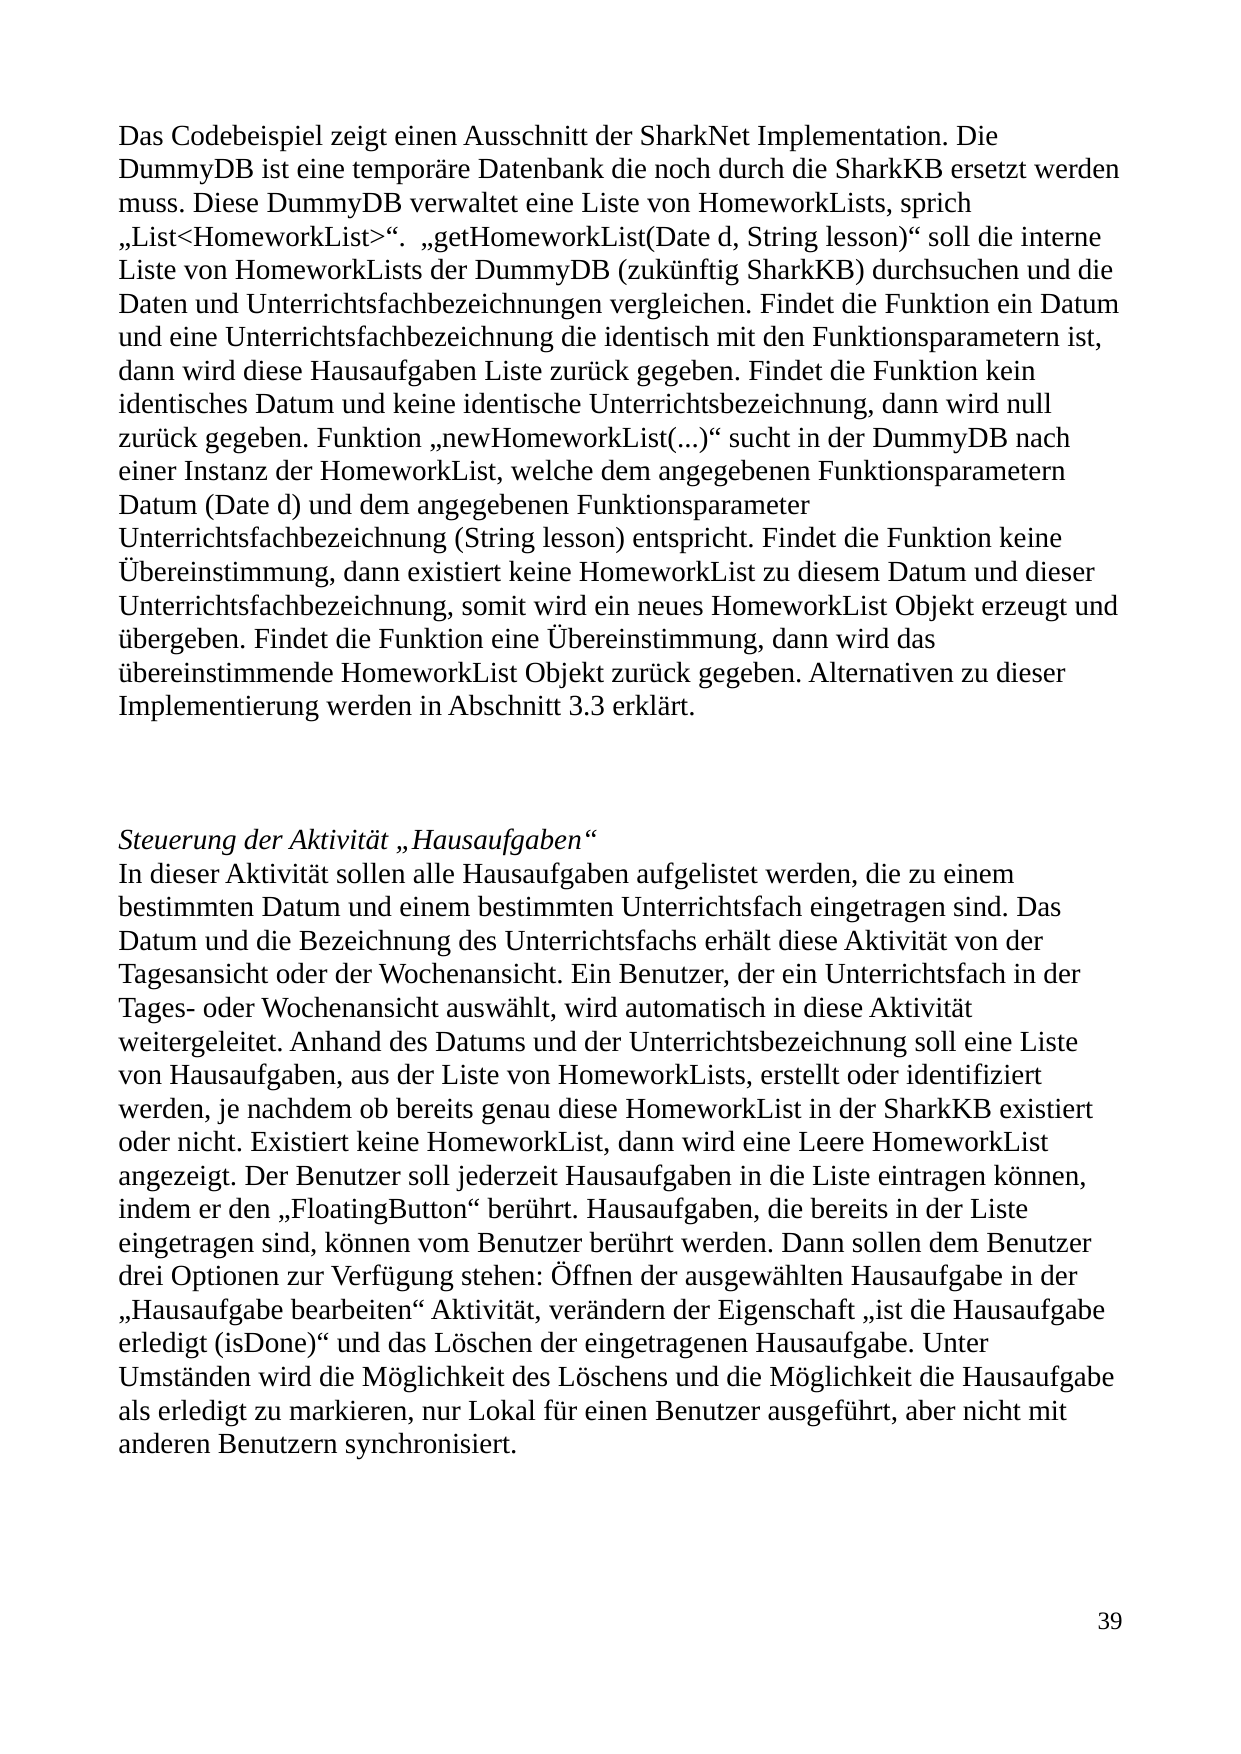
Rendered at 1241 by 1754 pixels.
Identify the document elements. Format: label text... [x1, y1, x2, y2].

subtitle In dieser Aktivität sollen alle Hausaufgaben aufgelistet werden, die zu einem bestimmten Datum und einem bestimmten Unterrichtsfach eingetragen sind. Das Datum und die Bezeichnung des Unterrichtsfachs erhält diese Aktivität von der Tagesansicht oder der Wochenansicht. Ein Benutzer, der ein Unterrichtsfach in der Tages- oder Wochenansicht auswählt, wird automatisch in diese Aktivität weitergeleitet. Anhand des Datums und der Unterrichtsbezeichnung soll eine Liste von Hausaufgaben, aus der Liste von HomeworkLists, erstellt oder identifiziert werden, je nachdem ob bereits genau diese HomeworkList in der SharkKB existiert oder nicht. Existiert keine HomeworkList, dann wird eine Leere HomeworkList angezeigt. Der Benutzer soll jederzeit Hausaufgaben in die Liste eintragen können, indem er den „FloatingButton“ berührt. Hausaufgaben, die bereits in der Liste eingetragen sind, können vom Benutzer berührt werden. Dann sollen dem Benutzer drei Optionen zur Verfügung stehen: Öffnen der ausgewählten Hausaufgabe in der „Hausaufgabe bearbeiten“ Aktivität, verändern der Eigenschaft „ist die Hausaufgabe erledigt (isDone)“ und das Löschen der eingetragenen Hausaufgabe. Unter Umständen wird die Möglichkeit des Löschens und die Möglichkeit die Hausaufgabe als erledigt zu markieren, nur Lokal für einen Benutzer ausgeführt, aber nicht mit anderen Benutzern synchronisiert. [118, 856, 1122, 1460]
subtitle Steuerung der Aktivität „Hausaufgaben“ [118, 822, 1122, 856]
subtitle Das Codebeispiel zeigt einen Ausschnitt der SharkNet Implementation. Die DummyDB ist eine temporäre Datenbank die noch durch die SharkKB ersetzt werden muss. Diese DummyDB verwaltet eine Liste von HomeworkLists, sprich „List<HomeworkList>“. „getHomeworkList(Date d, String lesson)“ soll die interne Liste von HomeworkLists der DummyDB (zukünftig SharkKB) durchsuchen und die Daten und Unterrichtsfachbezeichnungen vergleichen. Findet die Funktion ein Datum und eine Unterrichtsfachbezeichnung die identisch mit den Funktionsparametern ist, dann wird diese Hausaufgaben Liste zurück gegeben. Findet die Funktion kein identisches Datum und keine identische Unterrichtsbezeichnung, dann wird null zurück gegeben. Funktion „newHomeworkList(...)“ sucht in der DummyDB nach einer Instanz der HomeworkList, welche dem angegebenen Funktionsparametern Datum (Date d) und dem angegebenen Funktionsparameter Unterrichtsfachbezeichnung (String lesson) entspricht. Findet die Funktion keine Übereinstimmung, dann existiert keine HomeworkList zu diesem Datum und dieser Unterrichtsfachbezeichnung, somit wird ein neues HomeworkList Objekt erzeugt und übergeben. Findet die Funktion eine Übereinstimmung, dann wird das übereinstimmende HomeworkList Objekt zurück gegeben. Alternativen zu dieser Implementierung werden in Abschnitt 3.3 erklärt. [118, 118, 1122, 722]
